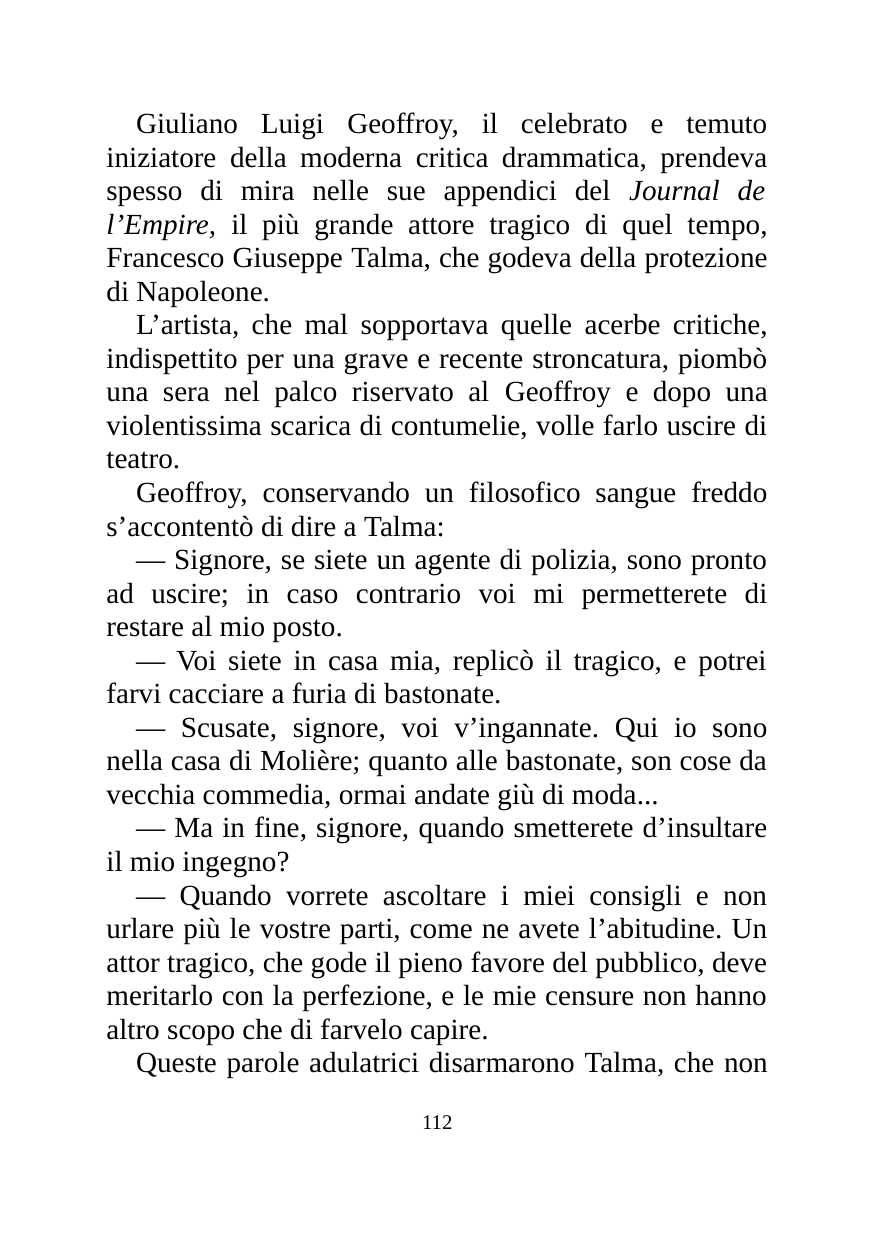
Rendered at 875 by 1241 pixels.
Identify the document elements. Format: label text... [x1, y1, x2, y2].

text Geoffroy, conservando un filosofico sangue freddo s’accontentò di dire a Talma: [106, 475, 768, 542]
text — Signore, se siete un agente di polizia, sono pronto ad uscire; in caso contrario voi mi permetterete di restare al mio posto. [106, 542, 768, 643]
text — Quando vorrete ascoltare i miei consigli e non urlare più le vostre parti, come ne avete l’abitudine. Un attor tragico, che gode il pieno favore del pubblico, deve meritarlo con la perfezione, e le mie censure non hanno altro scopo che di farvelo capire. [106, 878, 768, 1045]
text — Ma in fine, signore, quando smetterete d’insultare il mio ingegno? [106, 811, 768, 878]
text Giuliano Luigi Geoffroy, il celebrato e temuto iniziatore della moderna critica drammatica, prendeva spesso di mira nelle sue appendici del Journal de l’Empire, il più grande attore tragico di quel tempo, Francesco Giuseppe Talma, che godeva della protezione di Napoleone. [106, 106, 768, 307]
text — Scusate, signore, voi v’ingannate. Qui io sono nella casa di Molière; quanto alle bastonate, son cose da vecchia commedia, ormai andate giù di moda... [106, 710, 768, 811]
text Queste parole adulatrici disarmarono Talma, che non [106, 1045, 768, 1079]
text L’artista, che mal sopportava quelle acerbe critiche, indispettito per una grave e recente stroncatura, piombò una sera nel palco riservato al Geoffroy e dopo una violentissima scarica di contumelie, volle farlo uscire di teatro. [106, 307, 768, 475]
text — Voi siete in casa mia, replicò il tragico, e potrei farvi cacciare a furia di bastonate. [106, 643, 768, 710]
